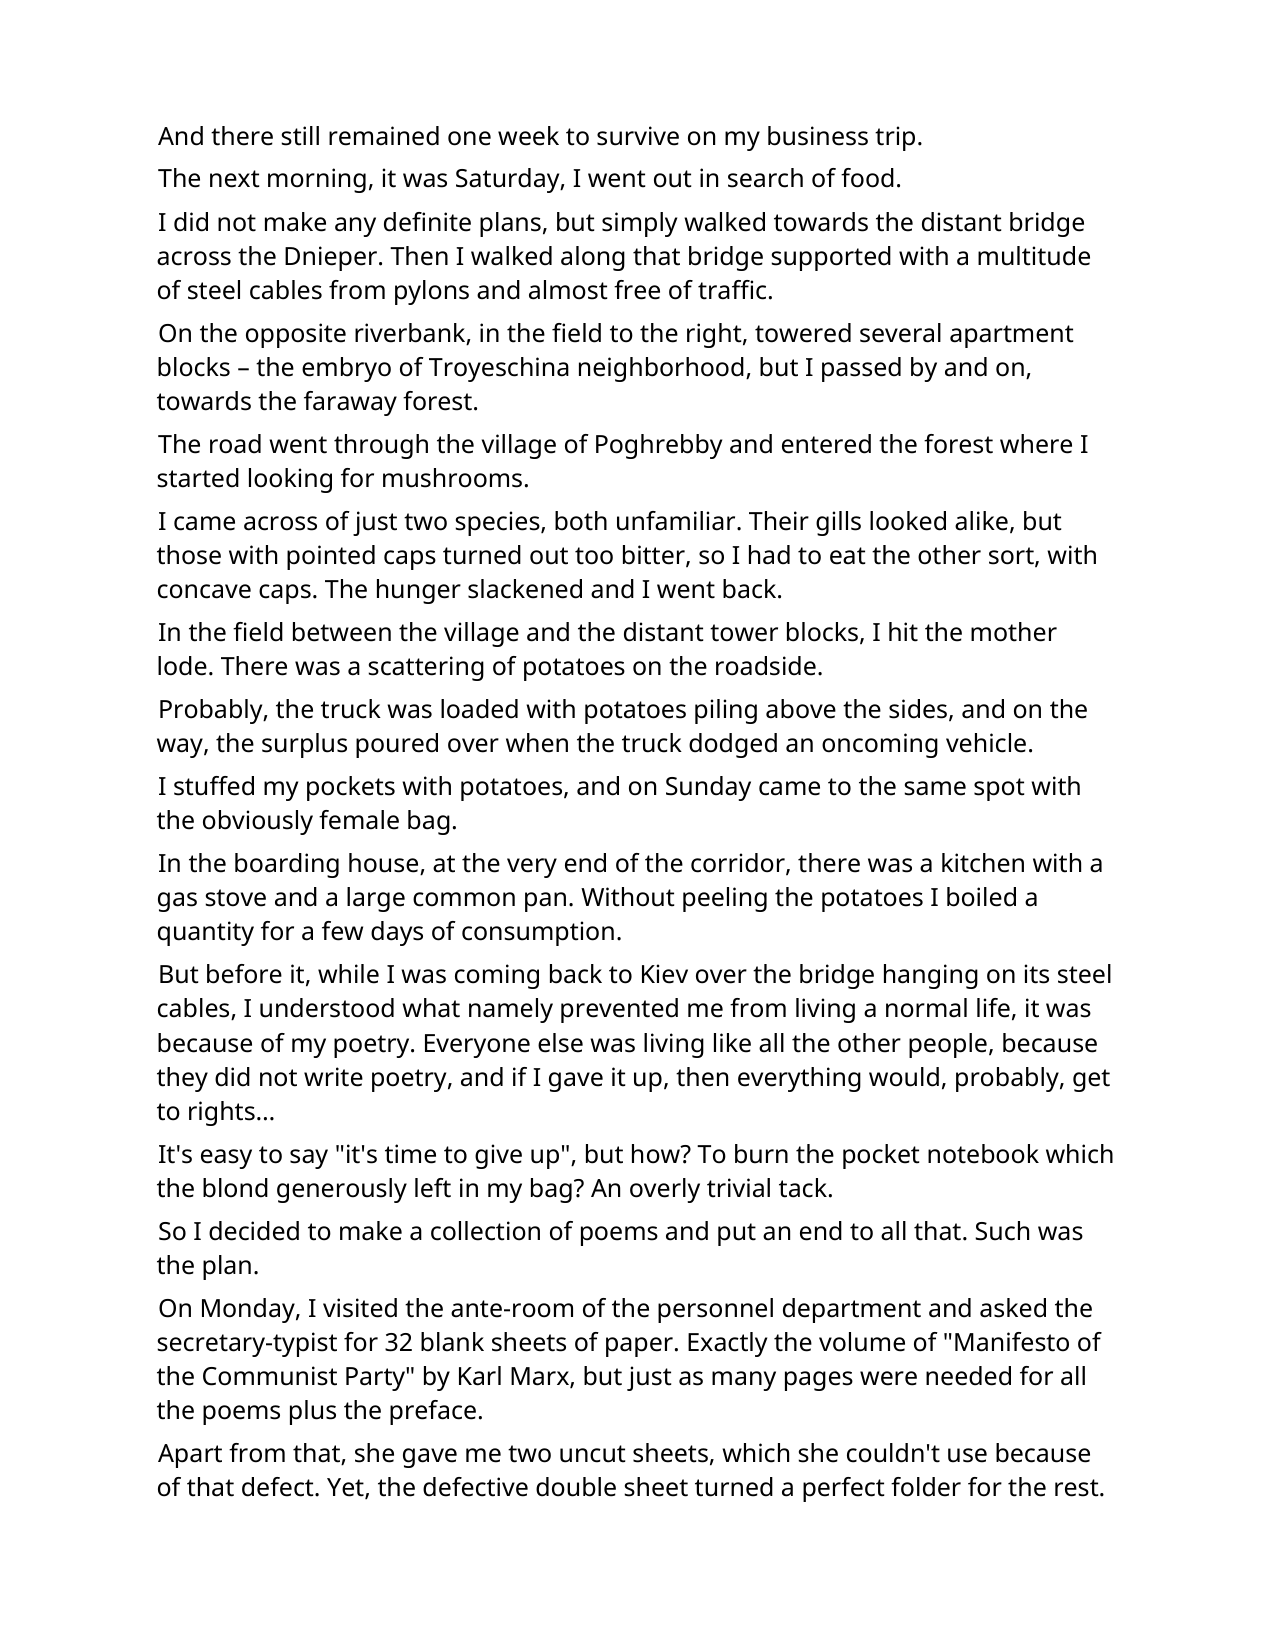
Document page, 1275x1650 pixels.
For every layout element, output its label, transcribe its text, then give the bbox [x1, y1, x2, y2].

text The next morning, it was Saturday, I went out in search of food. [156, 161, 1118, 195]
text I stuffed my pockets with potatoes, and on Sunday came to the same spot with the obviously female bag. [156, 769, 1118, 837]
text Apart from that, she gave me two uncut sheets, which she couldn't use because of that defect. Yet, the defective double sheet turned a perfect folder for the rest. [156, 1436, 1118, 1504]
text Probably, the truck was loaded with potatoes piling above the sides, and on the way, the surplus poured over when the truck dodged an oncoming vehicle. [156, 692, 1118, 760]
text And there still remained one week to survive on my business trip. [156, 118, 1118, 152]
text On the opposite riverbank, in the field to the right, towered several apartment blocks – the embryo of Troyeschina neighborhood, but I passed by and on, towards the faraway forest. [156, 315, 1118, 417]
text In the field between the village and the distant tower blocks, I hit the mother lode. There was a scattering of potatoes on the roadside. [156, 615, 1118, 683]
text But before it, while I was coming back to Kiev over the bridge hanging on its steel cables, I understood what namely prevented me from living a normal life, it was because of my poetry. Everyone else was living like all the other people, because they did not write poetry, and if I gave it up, then everything would, probably, get to rights… [156, 957, 1118, 1127]
text I came across of just two species, both unfamiliar. Their gills looked alike, but those with pointed caps turned out too bitter, so I had to eat the other sort, with concave caps. The hunger slackened and I went back. [156, 503, 1118, 606]
text On Monday, I visited the ante-room of the personnel department and asked the secretary-typist for 32 blank sheets of paper. Exactly the volume of "Manifesto of the Communist Party" by Karl Marx, but just as many pages were needed for all the poems plus the preface. [156, 1291, 1118, 1427]
text So I decided to make a collection of poems and put an end to all that. Such was the plan. [156, 1213, 1118, 1282]
text The road went through the village of Poghrebby and entered the forest where I started looking for mushrooms. [156, 426, 1118, 494]
text It's easy to say "it's time to give up", but how? To burn the pocket notebook which the blond generously left in my bag? An overly trivial tack. [156, 1136, 1118, 1204]
text I did not make any definite plans, but simply walked towards the distant bridge across the Dnieper. Then I walked along that bridge supported with a multitude of steel cables from pylons and almost free of traffic. [156, 204, 1118, 306]
text In the boarding house, at the very end of the corridor, there was a kitchen with a gas stove and a large common pan. Without peeling the potatoes I boiled a quantity for a few days of consumption. [156, 846, 1118, 948]
